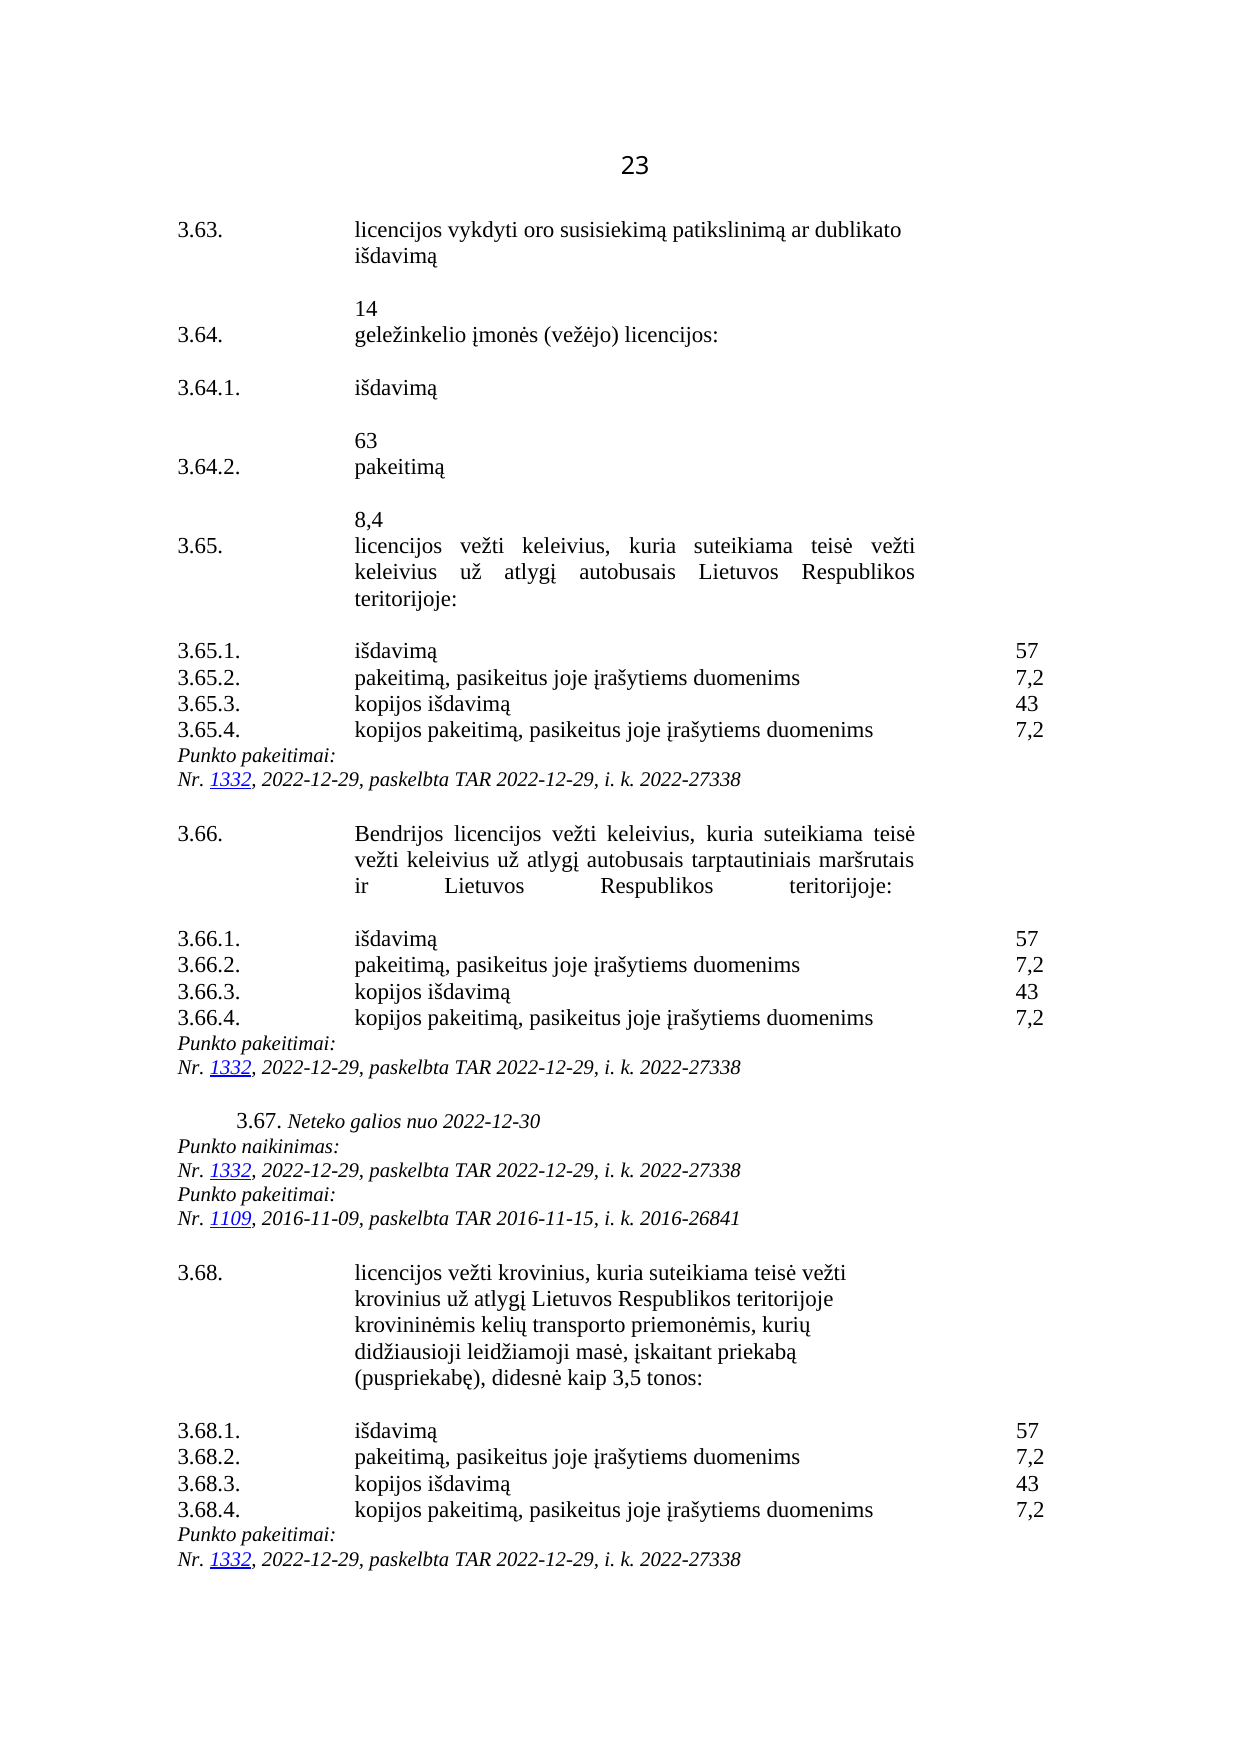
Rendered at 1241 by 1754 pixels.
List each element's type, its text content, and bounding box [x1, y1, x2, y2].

text 3.68.4. kopijos pakeitimą, pasikeitus joje įrašytiems duomenims 7,2 [177, 1496, 1092, 1522]
text 3.65.1. išdavimą 57 [177, 637, 1092, 664]
text Punkto pakeitimai: [177, 743, 1092, 767]
text 3.66.4. kopijos pakeitimą, pasikeitus joje įrašytiems duomenims 7,2 [177, 1004, 1092, 1031]
text 3.64.1. išdavimą 63 [177, 374, 945, 453]
text Nr. 1332, 2022-12-29, paskelbta TAR 2022-12-29, i. k. 2022-27338 [177, 1546, 1092, 1571]
text Punkto pakeitimai: [177, 1522, 1092, 1546]
text Nr. 1332, 2022-12-29, paskelbta TAR 2022-12-29, i. k. 2022-27338 [177, 1055, 1092, 1079]
text Punkto pakeitimai: [177, 1031, 1092, 1055]
text 3.68.1. išdavimą 57 [177, 1417, 1092, 1443]
text 3.65.2. pakeitimą, pasikeitus joje įrašytiems duomenims 7,2 [177, 664, 1092, 690]
text 3.68.2. pakeitimą, pasikeitus joje įrašytiems duomenims 7,2 [177, 1443, 1092, 1470]
text 3.65. licencijos vežti keleivius, kuria suteikiama teisė vežti keleivius už atlygį autobusais Lietuvos Respublikos teritorijoje: [177, 532, 915, 637]
text Nr. 1332, 2022-12-29, paskelbta TAR 2022-12-29, i. k. 2022-27338 [177, 767, 1092, 791]
text Nr. 1332, 2022-12-29, paskelbta TAR 2022-12-29, i. k. 2022-27338 [177, 1158, 1092, 1182]
text 3.65.3. kopijos išdavimą 43 [177, 690, 1092, 717]
text 3.68.3. kopijos išdavimą 43 [177, 1470, 1092, 1496]
text 3.64. geležinkelio įmonės (vežėjo) licencijos: [177, 321, 945, 374]
text Nr. 1109, 2016-11-09, paskelbta TAR 2016-11-15, i. k. 2016-26841 [177, 1206, 1092, 1230]
text 3.66.2. pakeitimą, pasikeitus joje įrašytiems duomenims 7,2 [177, 952, 1092, 978]
text 3.67. Neteko galios nuo 2022-12-30 [177, 1107, 1092, 1134]
text 3.66. Bendrijos licencijos vežti keleivius, kuria suteikiama teisė vežti keleivius už atlygį autobusais tarptautiniais maršrutais ir Lietuvos Respublikos teritorijoje: [177, 820, 915, 925]
text 3.65.4. kopijos pakeitimą, pasikeitus joje įrašytiems duomenims 7,2 [177, 717, 1092, 743]
text 3.64.2. pakeitimą 8,4 [177, 453, 945, 532]
text 3.63. licencijos vykdyti oro susisiekimą patikslinimą ar dublikato [177, 216, 945, 242]
text 3.66.1. išdavimą 57 [177, 925, 1092, 952]
text Punkto pakeitimai: [177, 1182, 1092, 1206]
text 3.68. licencijos vežti krovinius, kuria suteikiama teisė vežti krovinius už atlygį Lietuvos Respublikos teritorijoje krovininėmis kelių transporto priemonėmis, kurių didžiausioji leidžiamoji masė, įskaitant priekabą (puspriekabę), didesnė kaip 3,5 tonos: [177, 1259, 915, 1417]
text 3.66.3. kopijos išdavimą 43 [177, 978, 1092, 1004]
text Punkto naikinimas: [177, 1134, 1092, 1158]
text išdavimą 14 [354, 242, 945, 321]
